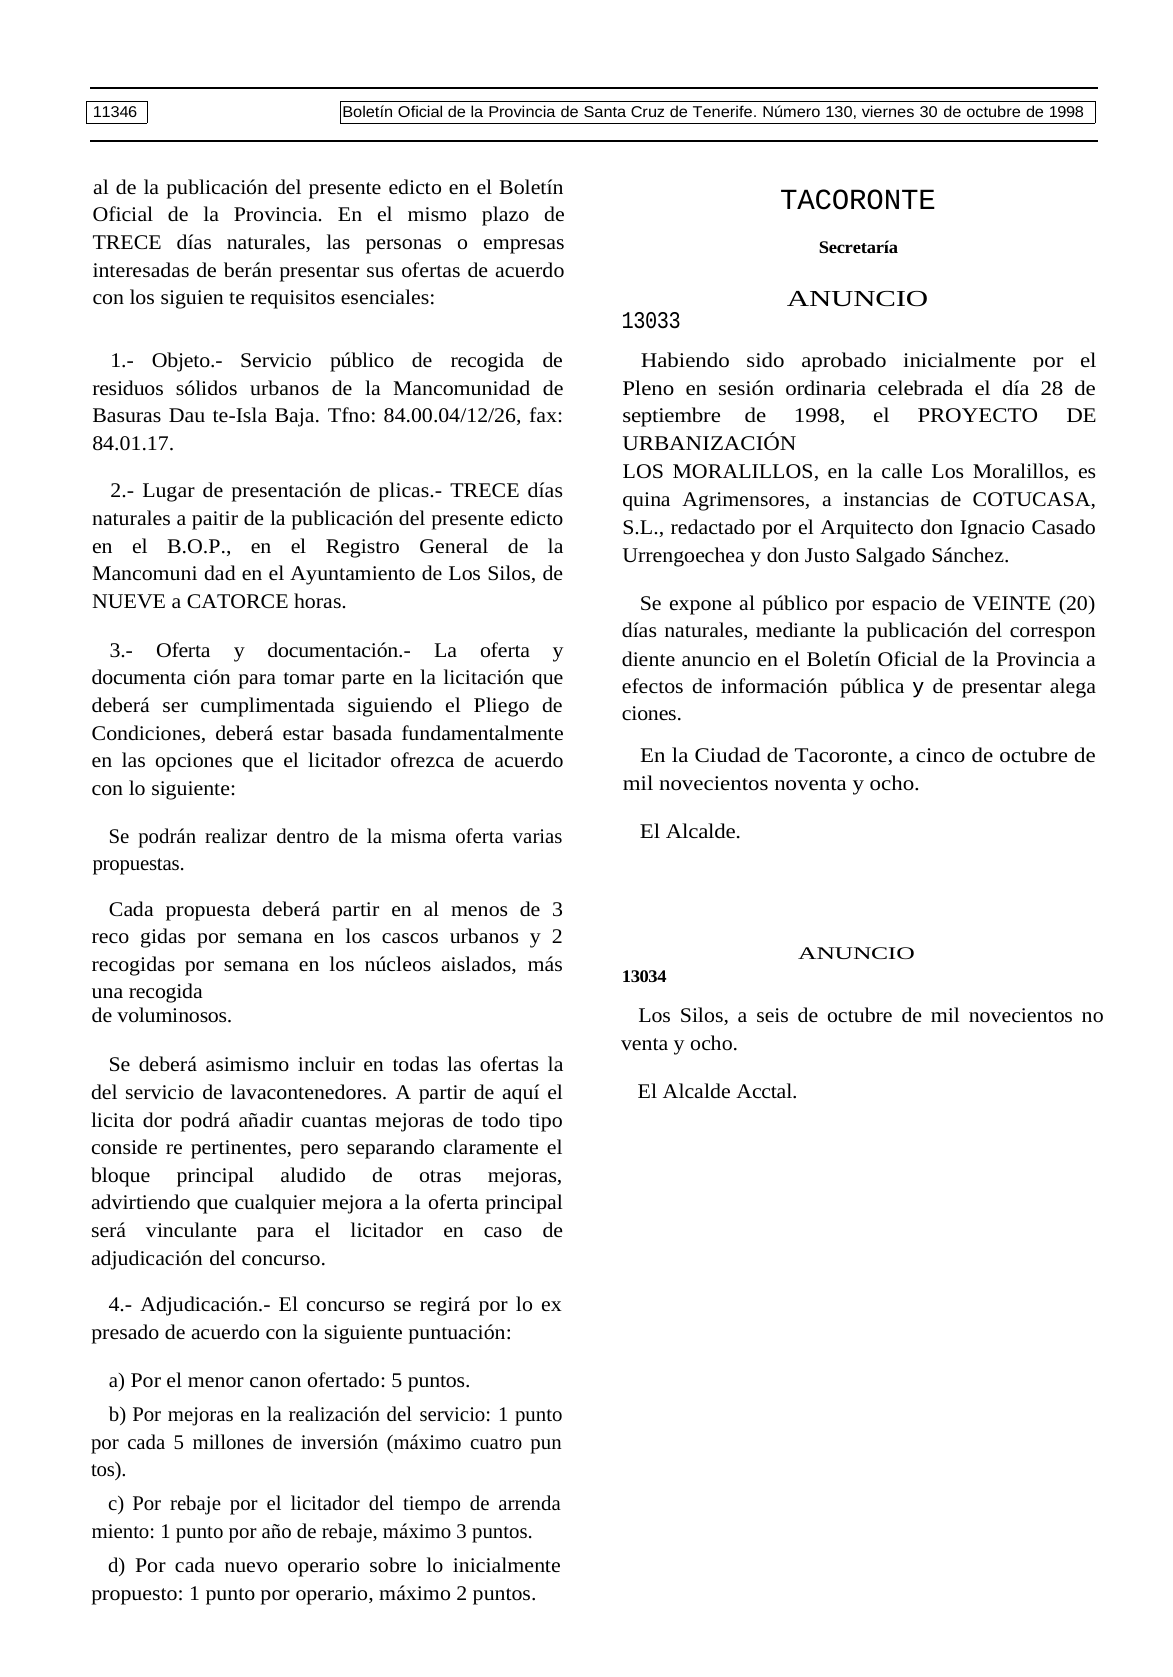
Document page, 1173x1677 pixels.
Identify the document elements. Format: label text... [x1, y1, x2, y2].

text 2.- Lugar de presentación de plicas.- TRECE días naturales a paitir de la publicación del presente edicto en el B.O.P., en el Registro General de la Mancomuni­ dad en el Ayuntamiento de Los Silos, de NUEVE a CATORCE horas. [92, 478, 564, 613]
text al de la publicación del presente edicto en el Boletín Oficial de la Provincia. En el mismo plazo de TRECE días naturales, las personas o empresas interesadas de­ berán presentar sus ofertas de acuerdo con los siguien­ te requisitos esenciales: [92, 175, 564, 309]
text Se expone al público por espacio de VEINTE (20) días naturales, mediante la publicación del correspon­ diente anuncio en el Boletín Oficial de la Provincia a efectos de información pública y de presentar alega­ ciones. [622, 591, 1096, 725]
text Se deberá asimismo incluir en todas las ofertas la del servicio de lavacontenedores. A partir de aquí el licita­ dor podrá añadir cuantas mejoras de todo tipo conside­ re pertinentes, pero separando claramente el bloque principal aludido de otras mejoras, advirtiendo que cualquier mejora a la oferta principal será vinculante para el licitador en caso de adjudicación del concurso. [91, 1052, 563, 1269]
text 1.- Objeto.- Servicio público de recogida de residuos sólidos urbanos de la Mancomunidad de Basuras Dau­ te-Isla Baja. Tfno: 84.00.04/12/26, fax: 84.01.17. [92, 348, 563, 455]
text ANUNCIO [798, 943, 1108, 963]
text LOS MORALILLOS, en la calle Los Moralillos, es­ quina Agrimensores, a instancias de COTUCASA, S.L., redactado por el Arquitecto don Ignacio Casado Urrengoechea y don Justo Salgado Sánchez. [622, 459, 1096, 567]
text El Alcalde Acctal. [637, 1079, 1108, 1103]
text 3.- Oferta y documentación.- La oferta y documenta­ ción para tomar parte en la licitación que deberá ser cumplimentada siguiendo el Pliego de Condiciones, deberá estar basada fundamentalmente en las opciones que el licitador ofrezca de acuerdo con lo siguiente: [91, 638, 564, 800]
text El Alcalde. [639, 819, 1108, 843]
text Los Silos, a seis de octubre de mil novecientos no­ venta y ocho. [621, 1003, 1104, 1055]
text TACORONTE [778, 185, 938, 218]
list Por el menor canon ofertado: 5 puntos. [109, 1368, 567, 1392]
text En la Ciudad de Tacoronte, a cinco de octubre de mil novecientos noventa y ocho. [623, 743, 1096, 795]
text Cada propuesta deberá partir en al menos de 3 reco­ gidas por semana en los cascos urbanos y 2 recogidas por semana en los núcleos aislados, más una recogida [91, 896, 563, 1003]
text Habiendo sido aprobado inicialmente por el Pleno en sesión ordinaria celebrada el día 28 de septiembre de 1998, el PROYECTO DE URBANIZACIÓN [622, 348, 1096, 455]
text 13034 [622, 966, 673, 986]
list Por cada nuevo operario sobre lo inicialmente propuesto: 1 punto por operario, máximo 2 puntos. [91, 1553, 561, 1605]
list Por rebaje por el licitador del tiempo de arrenda­ miento: 1 punto por año de rebaje, máximo 3 puntos. [91, 1491, 561, 1543]
list Por mejoras en la realización del servicio: 1 punto por cada 5 millones de inversión (máximo cuatro pun­ tos). [91, 1402, 563, 1481]
text de voluminosos. [91, 1003, 567, 1027]
text Secretaría [778, 237, 939, 257]
subtitle ANUNCIO [777, 285, 938, 312]
text Se podrán realizar dentro de la misma oferta varias propuestas. [92, 824, 563, 875]
text 13033 [621, 309, 684, 336]
text 4.- Adjudicación.- El concurso se regirá por lo ex­ presado de acuerdo con la siguiente puntuación: [91, 1292, 563, 1344]
